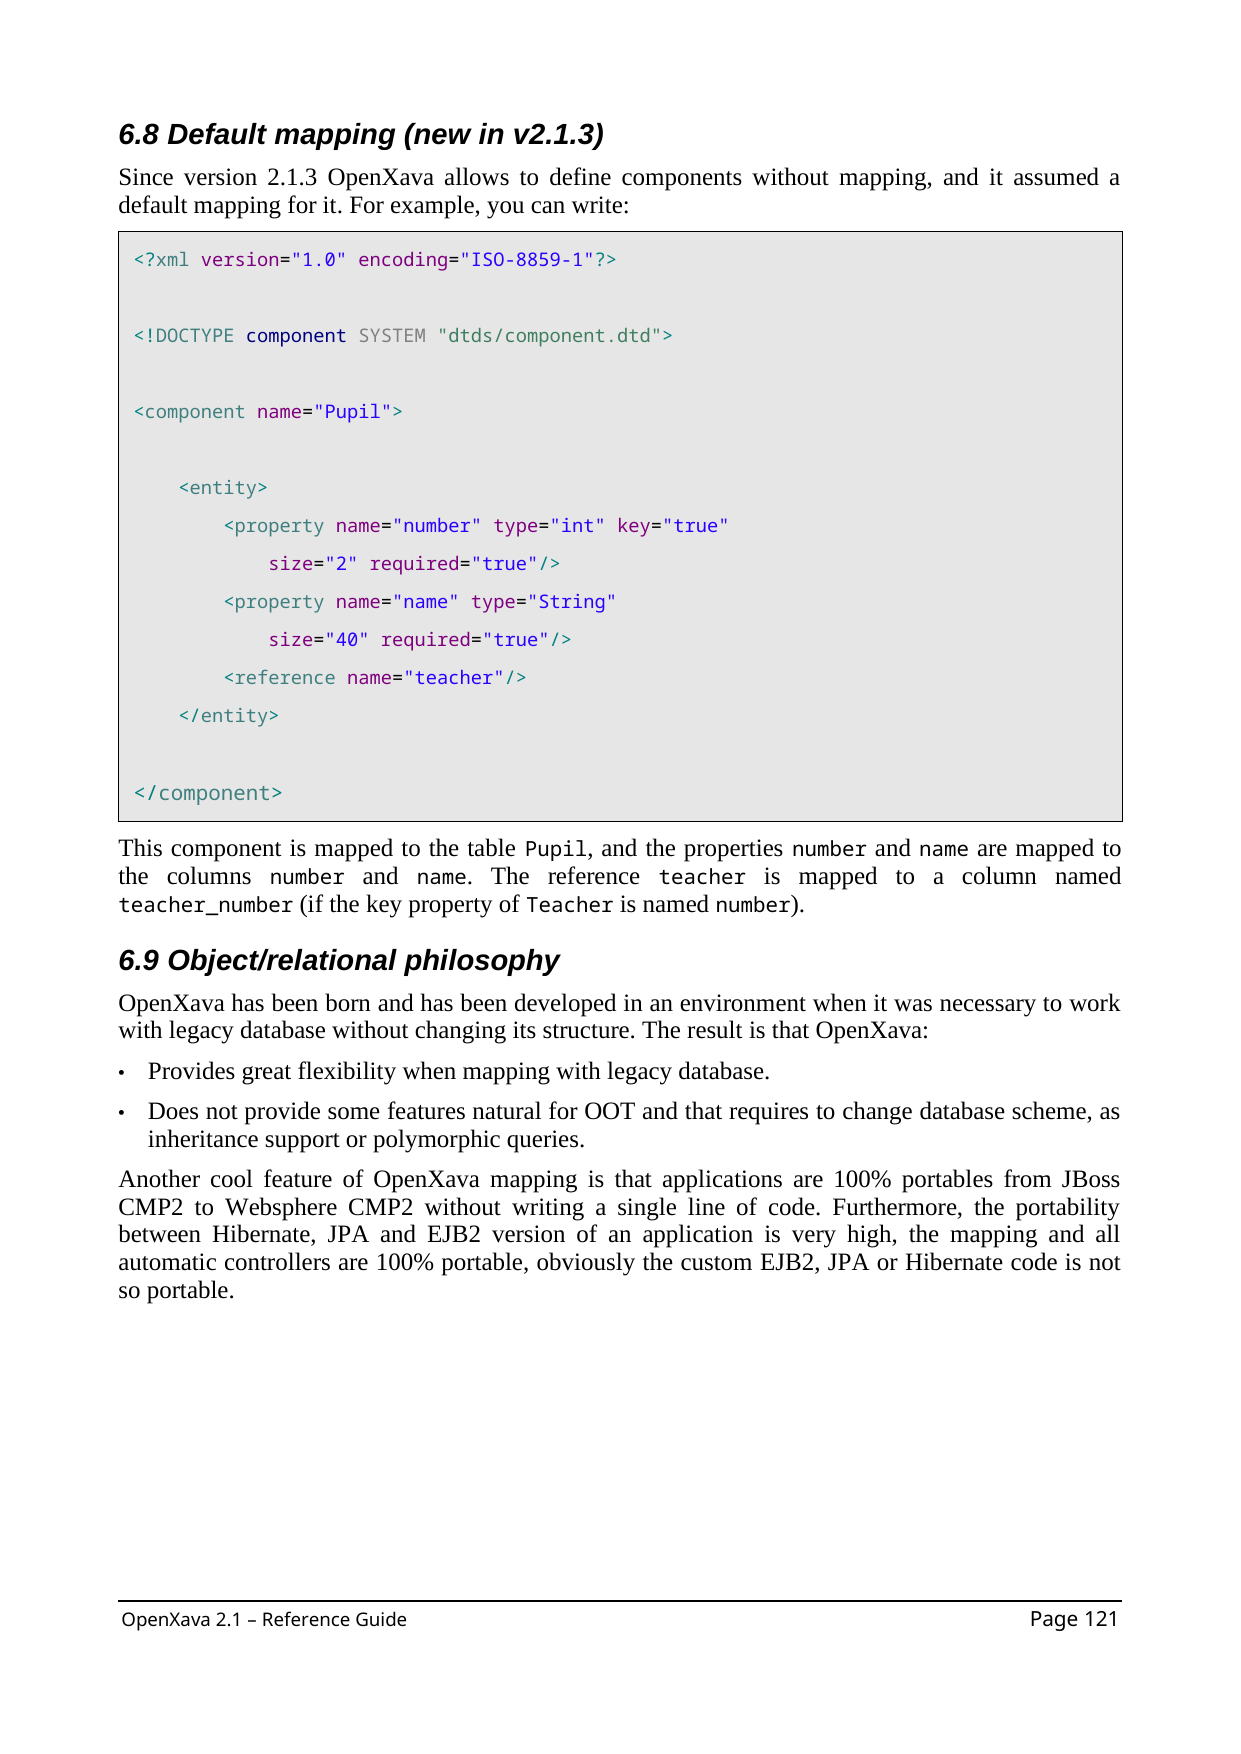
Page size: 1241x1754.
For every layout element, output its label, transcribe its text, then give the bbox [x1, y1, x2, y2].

text <!DOCTYPE component SYSTEM "dtds/component.dtd"> [119, 307, 1122, 345]
text </entity> [119, 687, 1122, 726]
text <property name="name" type="String" [119, 573, 1122, 611]
text Another cool feature of OpenXava mapping is that applications are 100% portables from JBoss CMP2 to Websphere CMP2 without writing a single line of code. Furthermore, the portability between Hibernate, JPA and EJB2 version of an application is very high, the mapping and all automatic controllers are 100% portable, obviously the custom EJB2, JPA or Hibernate code is not so portable. [118, 1165, 1122, 1303]
subtitle Default mapping (new in v2.1.3) [118, 118, 1122, 151]
text This component is mapped to the table Pupil, and the properties number and name are mapped to the columns number and name. The reference teacher is mapped to a column named teacher_number (if the key property of Teacher is named number). [118, 834, 1122, 919]
text Since version 2.1.3 OpenXava allows to define components without mapping, and it assumed a default mapping for it. For example, you can write: [118, 163, 1122, 219]
text size="40" required="true"/> [119, 611, 1122, 649]
list Does not provide some features natural for OOT and that requires to change database scheme, as inheritance support or polymorphic queries. [118, 1097, 1122, 1152]
text <?xml version="1.0" encoding="ISO-8859-1"?> [119, 232, 1122, 269]
text size="2" required="true"/> [119, 535, 1122, 573]
text <entity> [119, 459, 1122, 497]
text OpenXava has been born and has been developed in an environment when it was necessary to work with legacy database without changing its structure. The result is that OpenXava: [118, 989, 1122, 1044]
text <component name="Pupil"> [119, 383, 1122, 421]
subtitle Object/relational philosophy [118, 944, 1122, 976]
text <property name="number" type="int" key="true" [119, 497, 1122, 535]
text </component> [119, 763, 1122, 821]
text <reference name="teacher"/> [119, 649, 1122, 687]
list Provides great flexibility when mapping with legacy database. [118, 1057, 1122, 1084]
